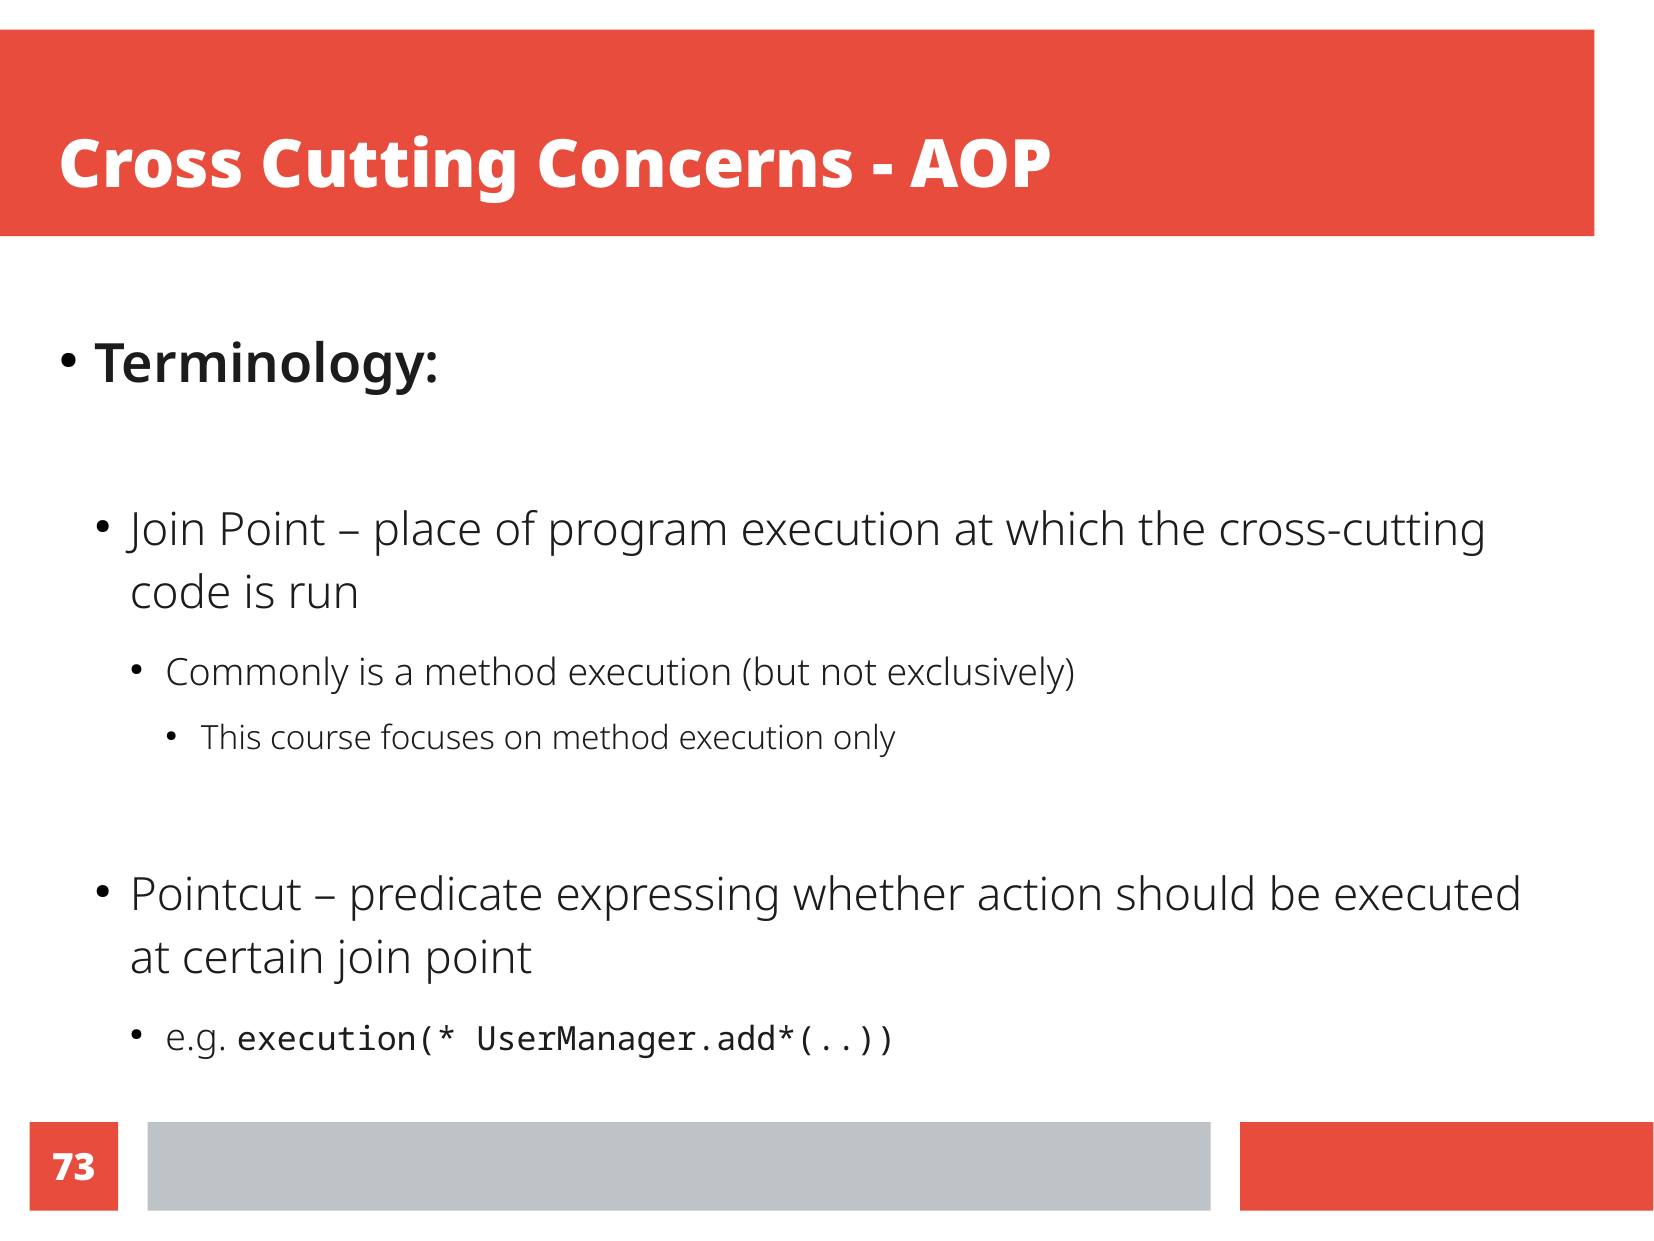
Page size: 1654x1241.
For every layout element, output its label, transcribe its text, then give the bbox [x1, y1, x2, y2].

title Cross Cutting Concerns - AOP [59, 59, 1595, 207]
list Terminology: Join Point – place of program execution at which the cross-cutting code is run Commonly is a method execution (but not exclusively) This course focuses on method execution only Pointcut – predicate expressing whether action should be executed at certain join point e.g. execution(* UserManager.add*(..)) [59, 324, 1565, 1093]
